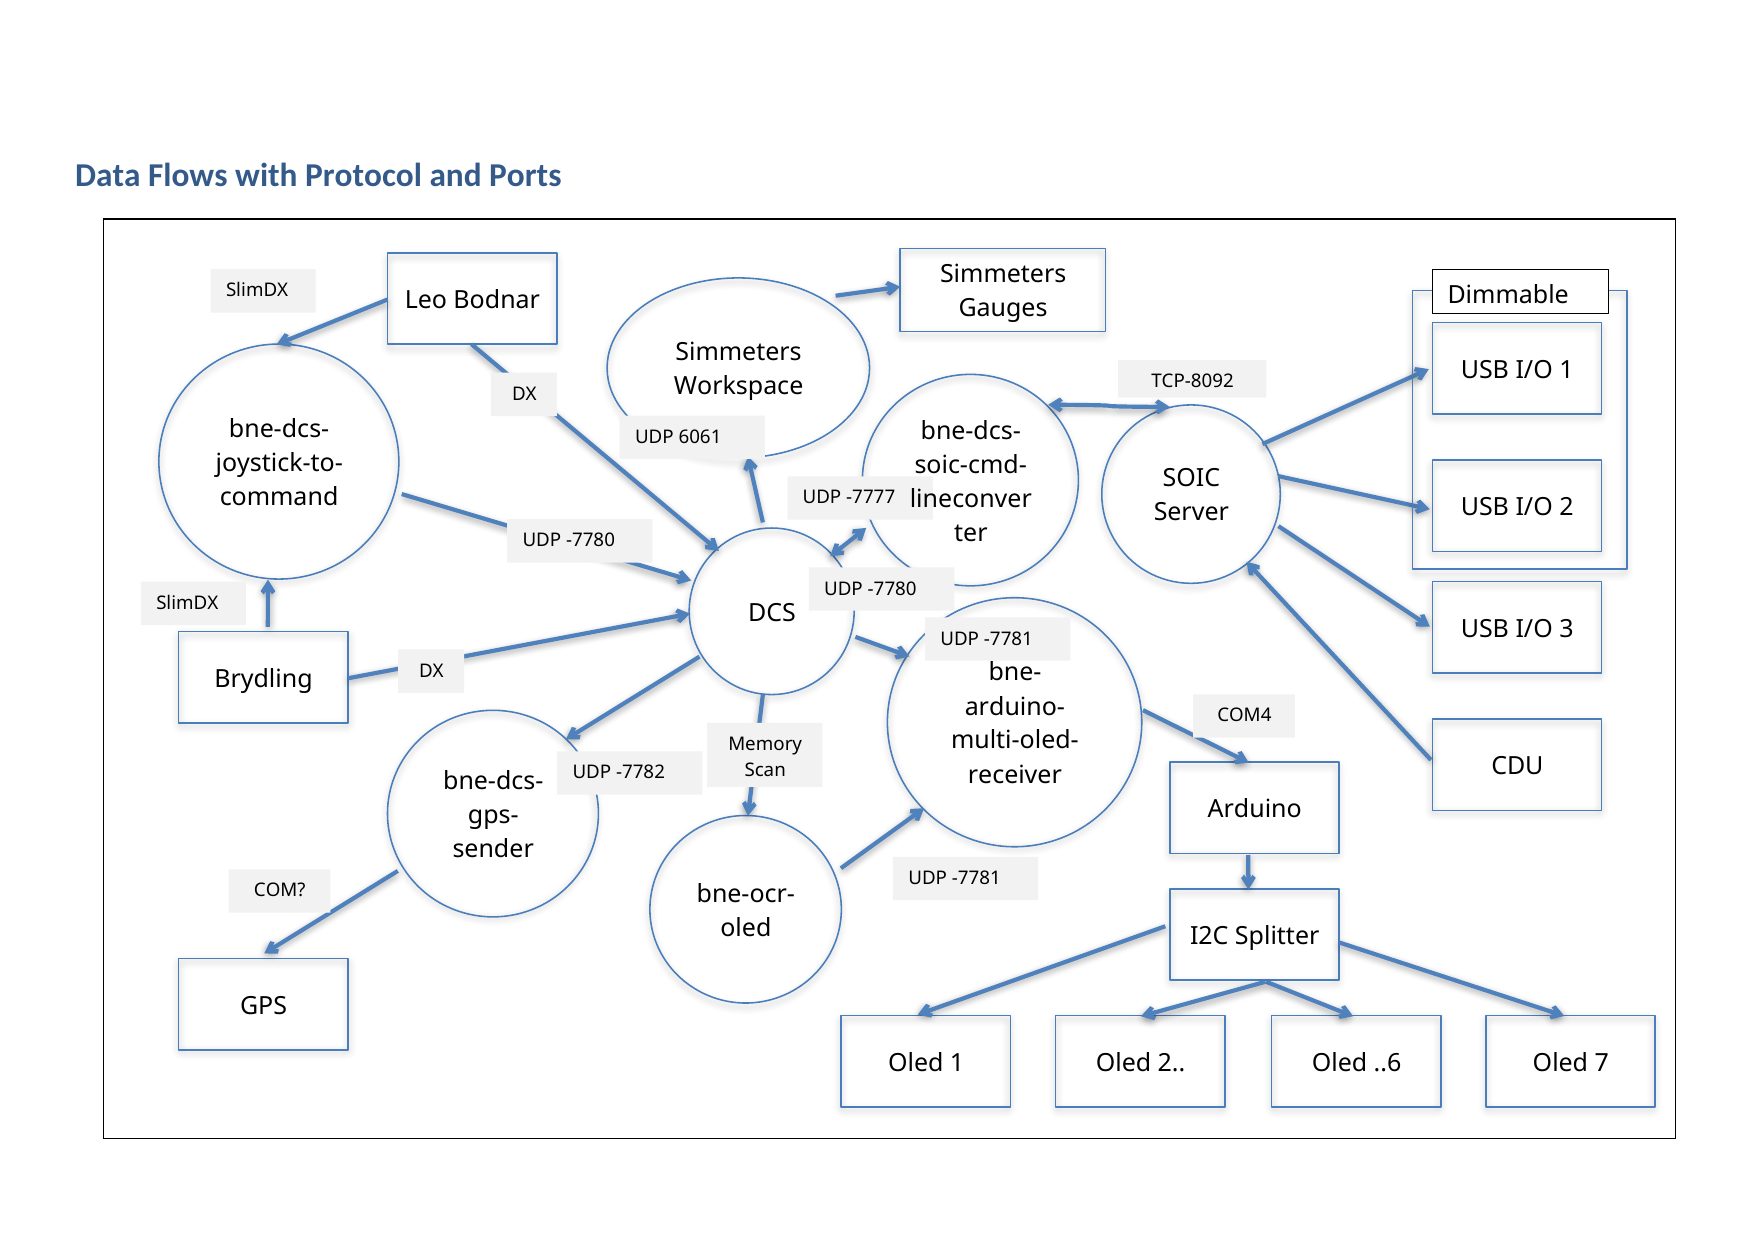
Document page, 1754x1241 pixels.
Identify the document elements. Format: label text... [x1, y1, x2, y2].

text Oled 2.. [1071, 1044, 1210, 1078]
text USB I/O 2 [1447, 489, 1587, 523]
text Server [1143, 494, 1239, 528]
text Memory Scan [722, 730, 808, 779]
text Workspace [661, 368, 816, 402]
text SOIC [1143, 460, 1239, 494]
text CDU [1447, 748, 1587, 782]
text USB I/O 3 [1447, 610, 1587, 644]
text UDP -7780 [824, 575, 939, 600]
text UDP 6061 [635, 423, 750, 448]
text bne-arduino-multi-oled-receiver [940, 654, 1090, 790]
text Arduino [1185, 791, 1324, 825]
text UDP -7782 [572, 759, 688, 784]
text Brydling [193, 660, 333, 694]
text Simmeters [915, 256, 1091, 290]
text UDP -7777 [802, 484, 909, 509]
text GPS [193, 987, 333, 1021]
text DCS [728, 594, 815, 628]
text bne-dcs-gps-sender [433, 762, 553, 865]
text UDP -7780 [522, 527, 638, 552]
text Oled ..6 [1287, 1044, 1426, 1078]
text COM4 [1208, 702, 1280, 727]
text Dimmable [1447, 277, 1594, 307]
text Leo Bodnar [402, 282, 542, 316]
text COM? [243, 877, 316, 902]
text UDP -7781 [908, 864, 1023, 890]
text bne-dcs-joystick-to-command [209, 411, 349, 513]
text Gauges [915, 290, 1091, 324]
text USB I/O 1 [1447, 351, 1587, 386]
text bne-ocr-oled [693, 875, 798, 943]
text SlimDX [156, 589, 231, 615]
text DX [413, 657, 449, 682]
text SlimDX [226, 277, 301, 302]
text bne-dcs-soic-cmd-lineconverter [909, 413, 1032, 547]
subtitle Data Flows with Protocol and Ports [75, 154, 1679, 194]
text TCP-8092 [1133, 368, 1252, 390]
text UDP -7781 [940, 625, 1056, 650]
text Oled 7 [1501, 1044, 1640, 1078]
text Oled 1 [856, 1044, 996, 1078]
text Simmeters [661, 334, 816, 368]
text DX [506, 380, 542, 406]
text I2C Splitter [1185, 918, 1324, 952]
